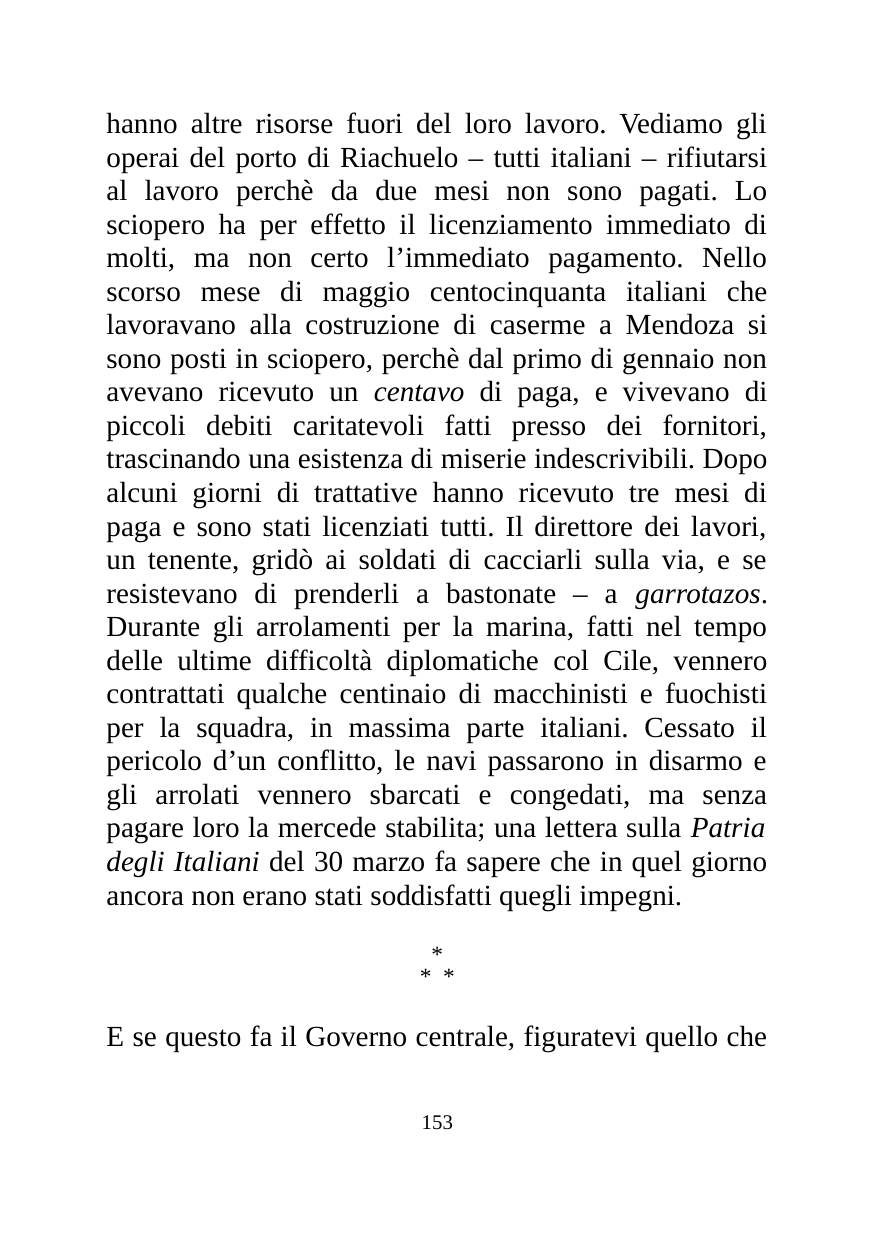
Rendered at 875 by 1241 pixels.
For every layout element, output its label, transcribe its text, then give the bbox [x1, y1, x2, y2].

text *** [106, 941, 768, 990]
text hanno altre risorse fuori del loro lavoro. Vediamo gli operai del porto di Riachuelo – tutti italiani – rifiutarsi al lavoro perchè da due mesi non sono pagati. Lo sciopero ha per effetto il licenziamento immediato di molti, ma non certo l’immediato pagamento. Nello scorso mese di maggio centocinquanta italiani che lavoravano alla costruzione di caserme a Mendoza si sono posti in sciopero, perchè dal primo di gennaio non avevano ricevuto un centavo di paga, e vivevano di piccoli debiti caritatevoli fatti presso dei fornitori, trascinando una esistenza di miserie indescrivibili. Dopo alcuni giorni di trattative hanno ricevuto tre mesi di paga e sono stati licenziati tutti. Il direttore dei lavori, un tenente, gridò ai soldati di cacciarli sulla via, e se resistevano di prenderli a bastonate – a garrotazos. Durante gli arrolamenti per la marina, fatti nel tempo delle ultime difficoltà diplomatiche col Cile, vennero contrattati qualche centinaio di macchinisti e fuochisti per la squadra, in massima parte italiani. Cessato il pericolo d’un conflitto, le navi passarono in disarmo e gli arrolati vennero sbarcati e congedati, ma senza pagare loro la mercede stabilita; una lettera sulla Patria degli Italiani del 30 marzo fa sapere che in quel giorno ancora non erano stati soddisfatti quegli impegni. [106, 106, 768, 911]
text E se questo fa il Governo centrale, figuratevi quello che [106, 1019, 768, 1053]
